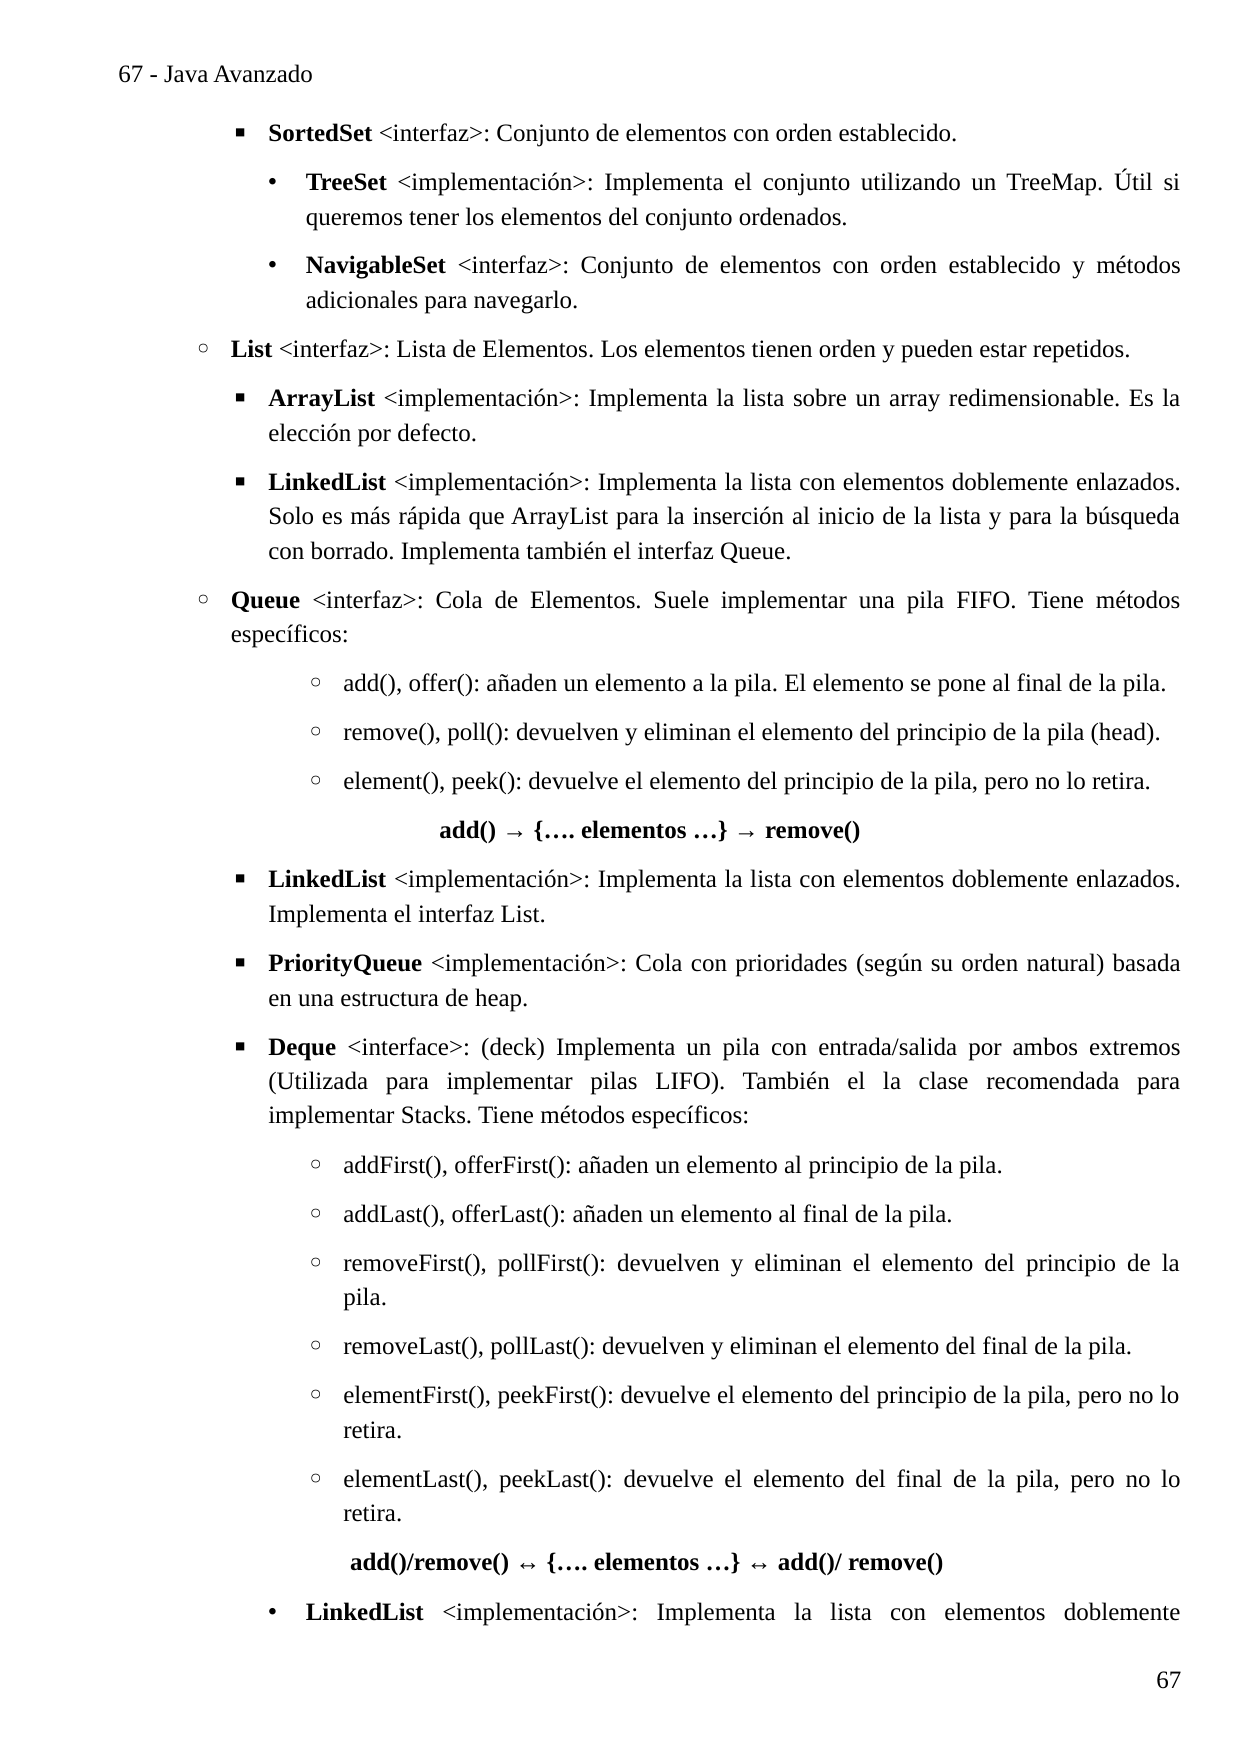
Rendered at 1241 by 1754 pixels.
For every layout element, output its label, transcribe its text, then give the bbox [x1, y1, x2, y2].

list Queue <interfaz>: Cola de Elementos. Suele implementar una pila FIFO. Tiene métodos específicos: [193, 585, 1181, 648]
text add()/remove() ↔ {…. elementos …} ↔ add()/ remove() [118, 1547, 1181, 1576]
list element(), peek(): devuelve el elemento del principio de la pila, pero no lo retira. [306, 766, 1181, 795]
list addFirst(), offerFirst(): añaden un elemento al principio de la pila. [306, 1150, 1181, 1178]
list TreeSet <implementación>: Implementa el conjunto utilizando un TreeMap. Útil si queremos tener los elementos del conjunto ordenados. [268, 167, 1181, 230]
list elementLast(), peekLast(): devuelve el elemento del final de la pila, pero no lo retira. [306, 1464, 1181, 1527]
list LinkedList <implementación>: Implementa la lista con elementos doblemente [268, 1597, 1181, 1625]
list SortedSet <interfaz>: Conjunto de elementos con orden establecido. [231, 118, 1181, 147]
list Deque <interface>: (deck) Implementa un pila con entrada/salida por ambos extremos (Utilizada para implementar pilas LIFO). También el la clase recomendada para implementar Stacks. Tiene métodos específicos: [231, 1032, 1181, 1129]
list add(), offer(): añaden un elemento a la pila. El elemento se pone al final de la pila. [306, 668, 1181, 697]
list LinkedList <implementación>: Implementa la lista con elementos doblemente enlazados. Solo es más rápida que ArrayList para la inserción al inicio de la lista y para la búsqueda con borrado. Implementa también el interfaz Queue. [231, 467, 1181, 564]
text add() → {…. elementos …} → remove() [118, 816, 1181, 844]
list removeLast(), pollLast(): devuelven y eliminan el elemento del final de la pila. [306, 1331, 1181, 1360]
list PriorityQueue <implementación>: Cola con prioridades (según su orden natural) basada en una estructura de heap. [231, 948, 1181, 1011]
list addLast(), offerLast(): añaden un elemento al final de la pila. [306, 1199, 1181, 1227]
list removeFirst(), pollFirst(): devuelven y eliminan el elemento del principio de la pila. [306, 1248, 1181, 1311]
list elementFirst(), peekFirst(): devuelve el elemento del principio de la pila, pero no lo retira. [306, 1380, 1181, 1444]
list NavigableSet <interfaz>: Conjunto de elementos con orden establecido y métodos adicionales para navegarlo. [268, 251, 1181, 314]
list remove(), poll(): devuelven y eliminan el elemento del principio de la pila (head). [306, 717, 1181, 746]
list List <interfaz>: Lista de Elementos. Los elementos tienen orden y pueden estar repetidos. [193, 334, 1181, 363]
list ArrayList <implementación>: Implementa la lista sobre un array redimensionable. Es la elección por defecto. [231, 383, 1181, 446]
list LinkedList <implementación>: Implementa la lista con elementos doblemente enlazados. Implementa el interfaz List. [231, 864, 1181, 928]
